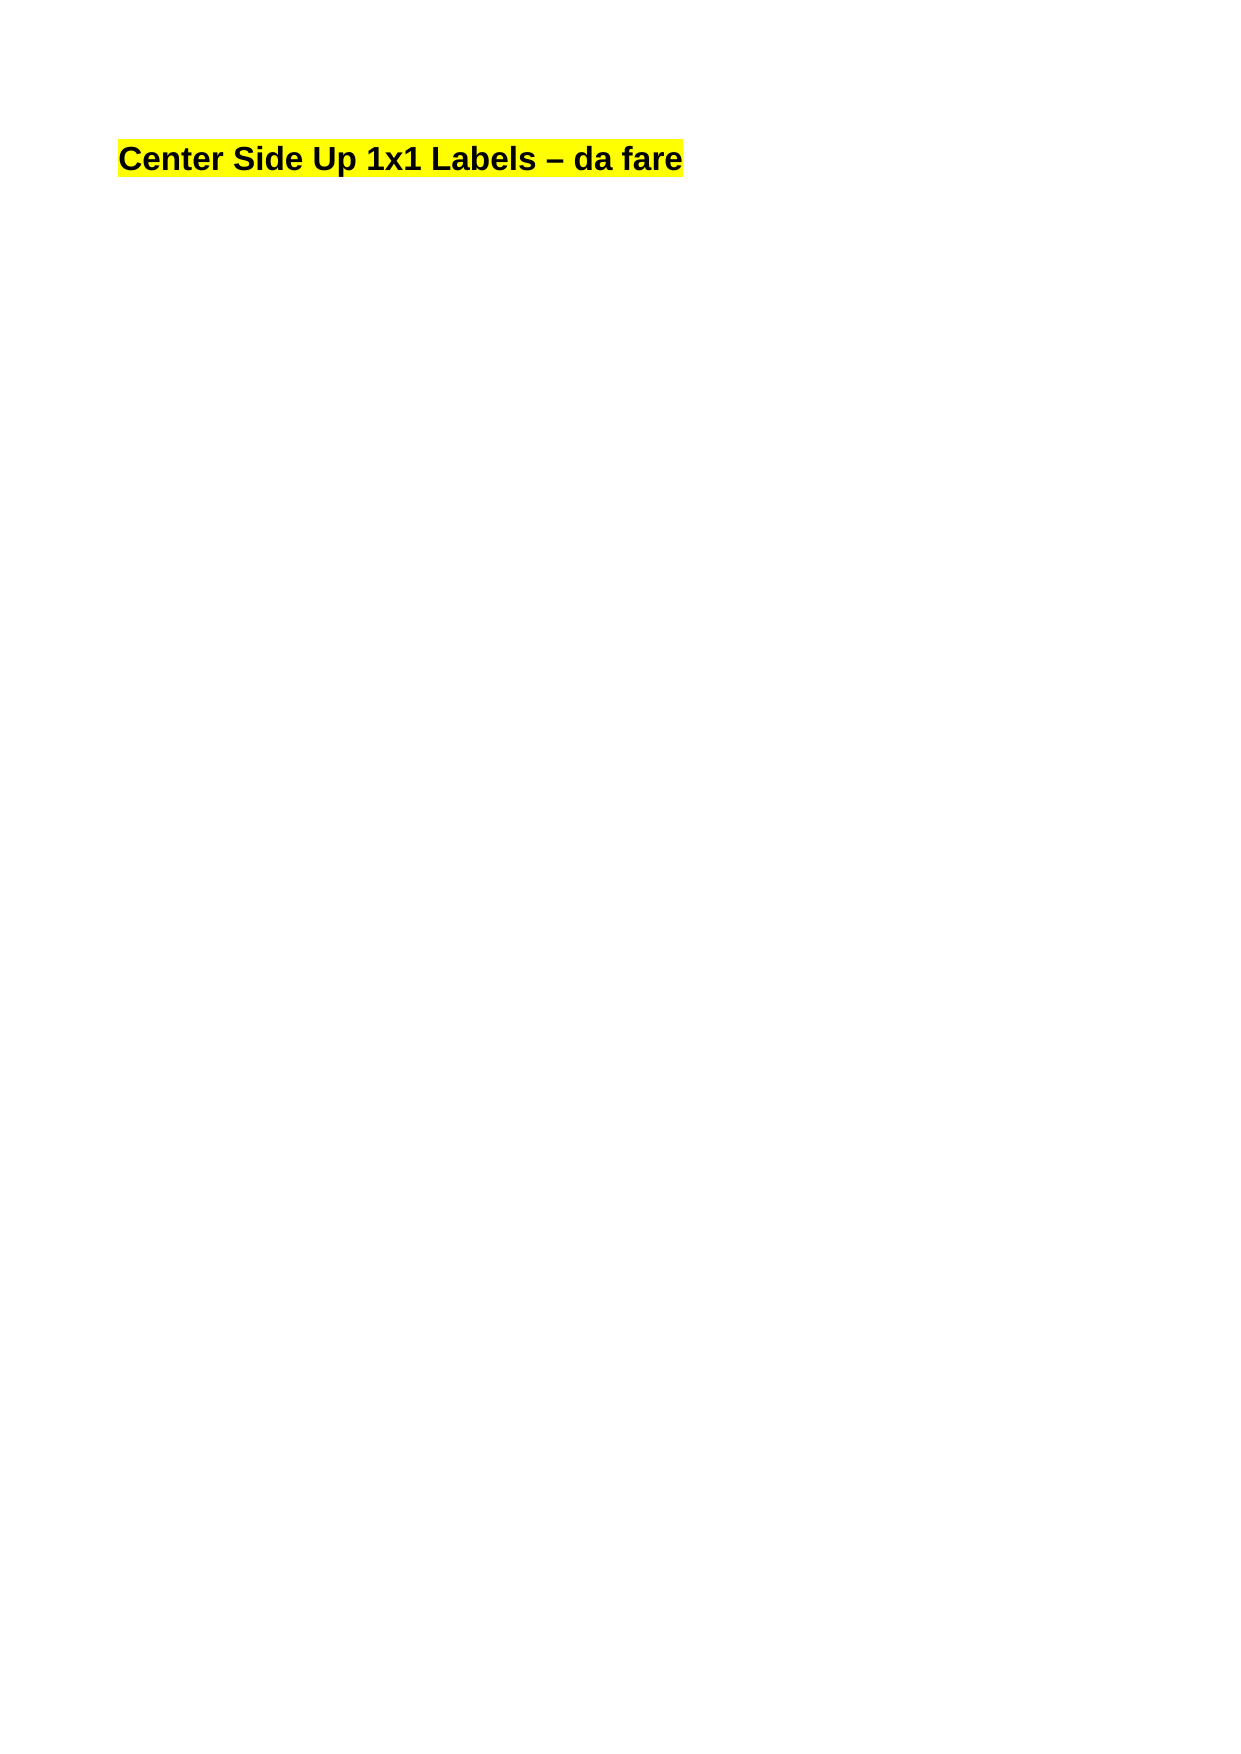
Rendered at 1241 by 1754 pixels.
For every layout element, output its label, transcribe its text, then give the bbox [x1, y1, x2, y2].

subtitle Center Side Up 1x1 Labels – da fare [118, 139, 1122, 177]
